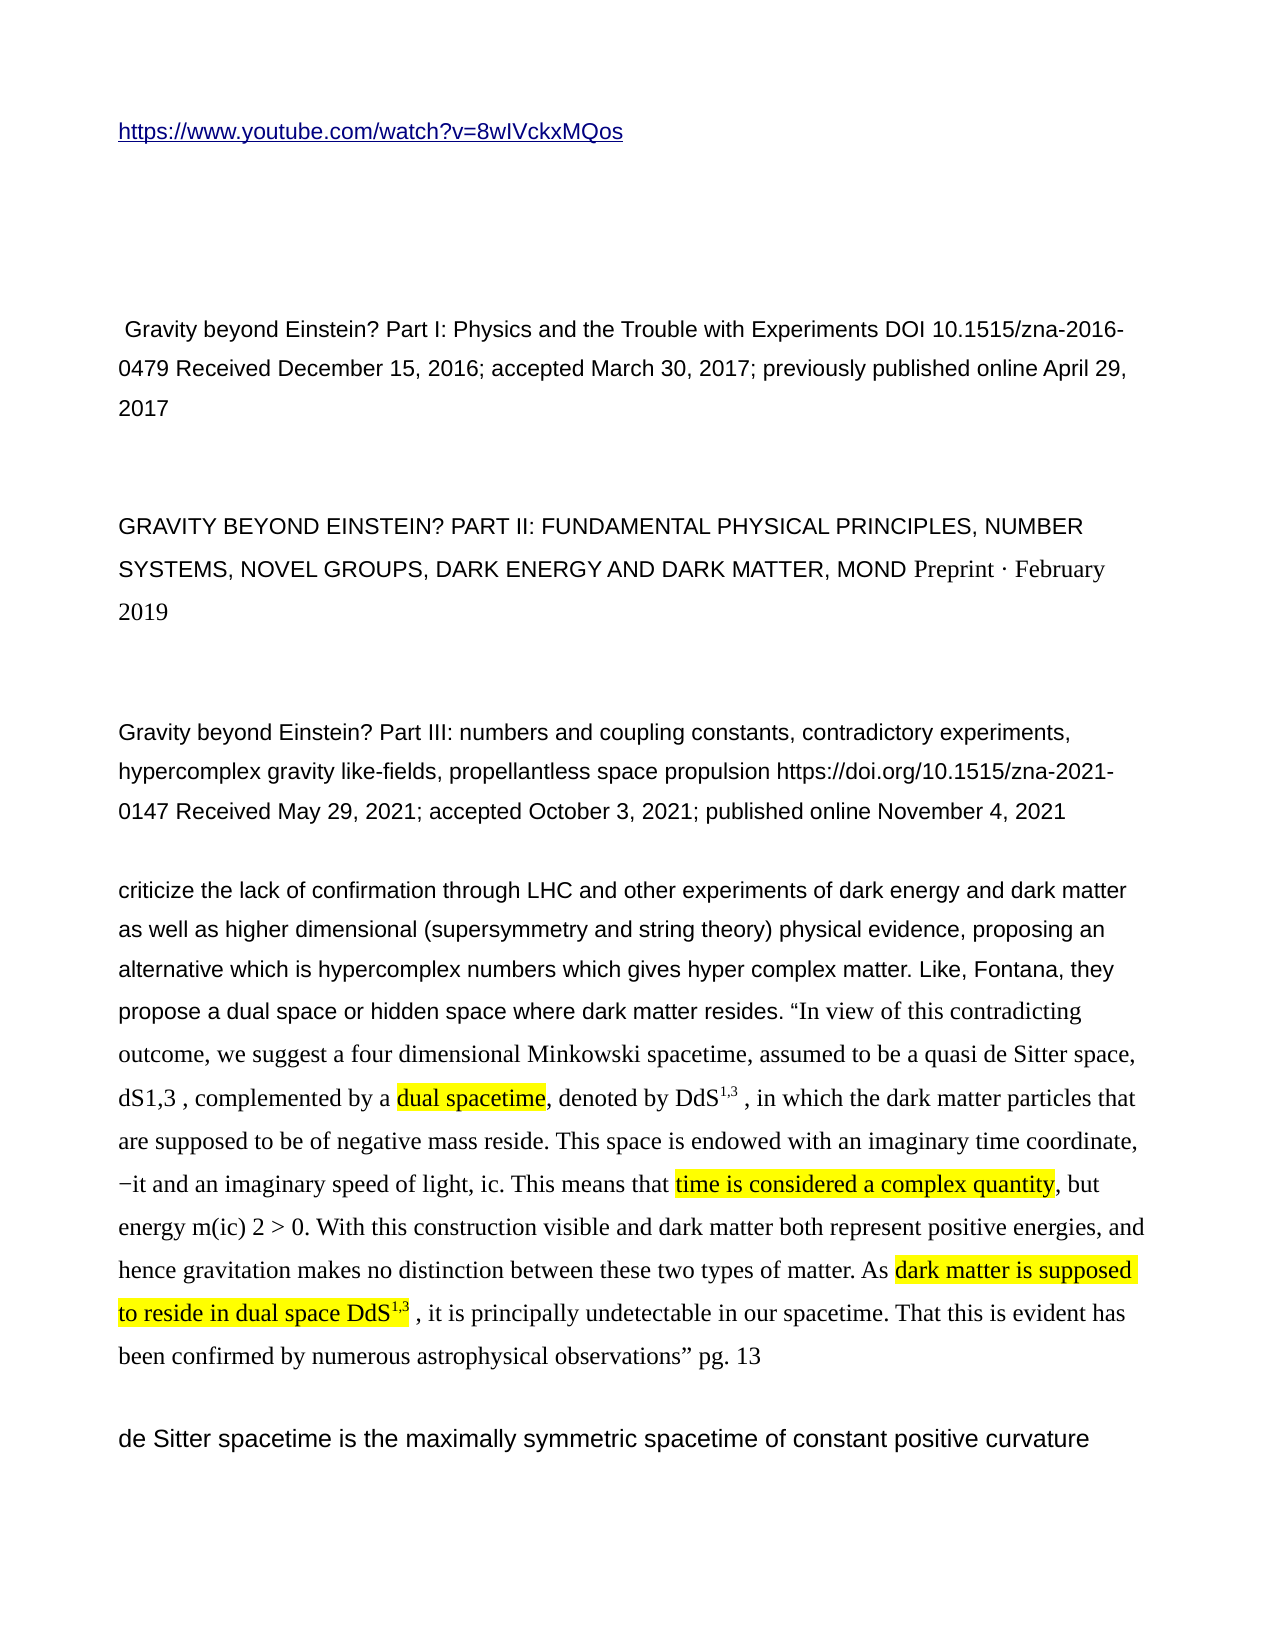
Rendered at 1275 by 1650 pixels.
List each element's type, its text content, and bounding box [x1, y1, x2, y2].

text https://www.youtube.com/watch?v=8wIVckxMQos [118, 118, 1157, 144]
text GRAVITY BEYOND EINSTEIN? PART II: FUNDAMENTAL PHYSICAL PRINCIPLES, NUMBER SYSTEMS, NOVEL GROUPS, DARK ENERGY AND DARK MATTER, MOND Preprint · February 2019 [118, 513, 1157, 626]
text Gravity beyond Einstein? Part III: numbers and coupling constants, contradictory experiments, hypercomplex gravity like-fields, propellantless space propulsion https://doi.org/10.1515/zna-2021-0147 Received May 29, 2021; accepted October 3, 2021; published online November 4, 2021 [118, 719, 1157, 824]
text Gravity beyond Einstein? Part I: Physics and the Trouble with Experiments DOI 10.1515/zna-2016-0479 Received December 15, 2016; accepted March 30, 2017; previously published online April 29, 2017 [118, 316, 1157, 421]
text criticize the lack of confirmation through LHC and other experiments of dark energy and dark matter as well as higher dimensional (supersymmetry and string theory) physical evidence, proposing an alternative which is hypercomplex numbers which gives hyper complex matter. Like, Fontana, they propose a dual space or hidden space where dark matter resides. “In view of this contradicting outcome, we suggest a four dimensional Minkowski spacetime, assumed to be a quasi de Sitter space, dS1,3 , complemented by a dual spacetime, denoted by DdS1,3 , in which the dark matter particles that are supposed to be of negative mass reside. This space is endowed with an imaginary time coordinate, −it and an imaginary speed of light, ic. This means that time is considered a complex quantity, but energy m(ic) 2 > 0. With this construction visible and dark matter both represent positive energies, and hence gravitation makes no distinction between these two types of matter. As dark matter is supposed to reside in dual space DdS1,3 , it is principally undetectable in our spacetime. That this is evident has been confirmed by numerous astrophysical observations” pg. 13 [118, 877, 1157, 1370]
text de Sitter spacetime is the maximally symmetric spacetime of constant positive curvature [118, 1424, 1157, 1453]
